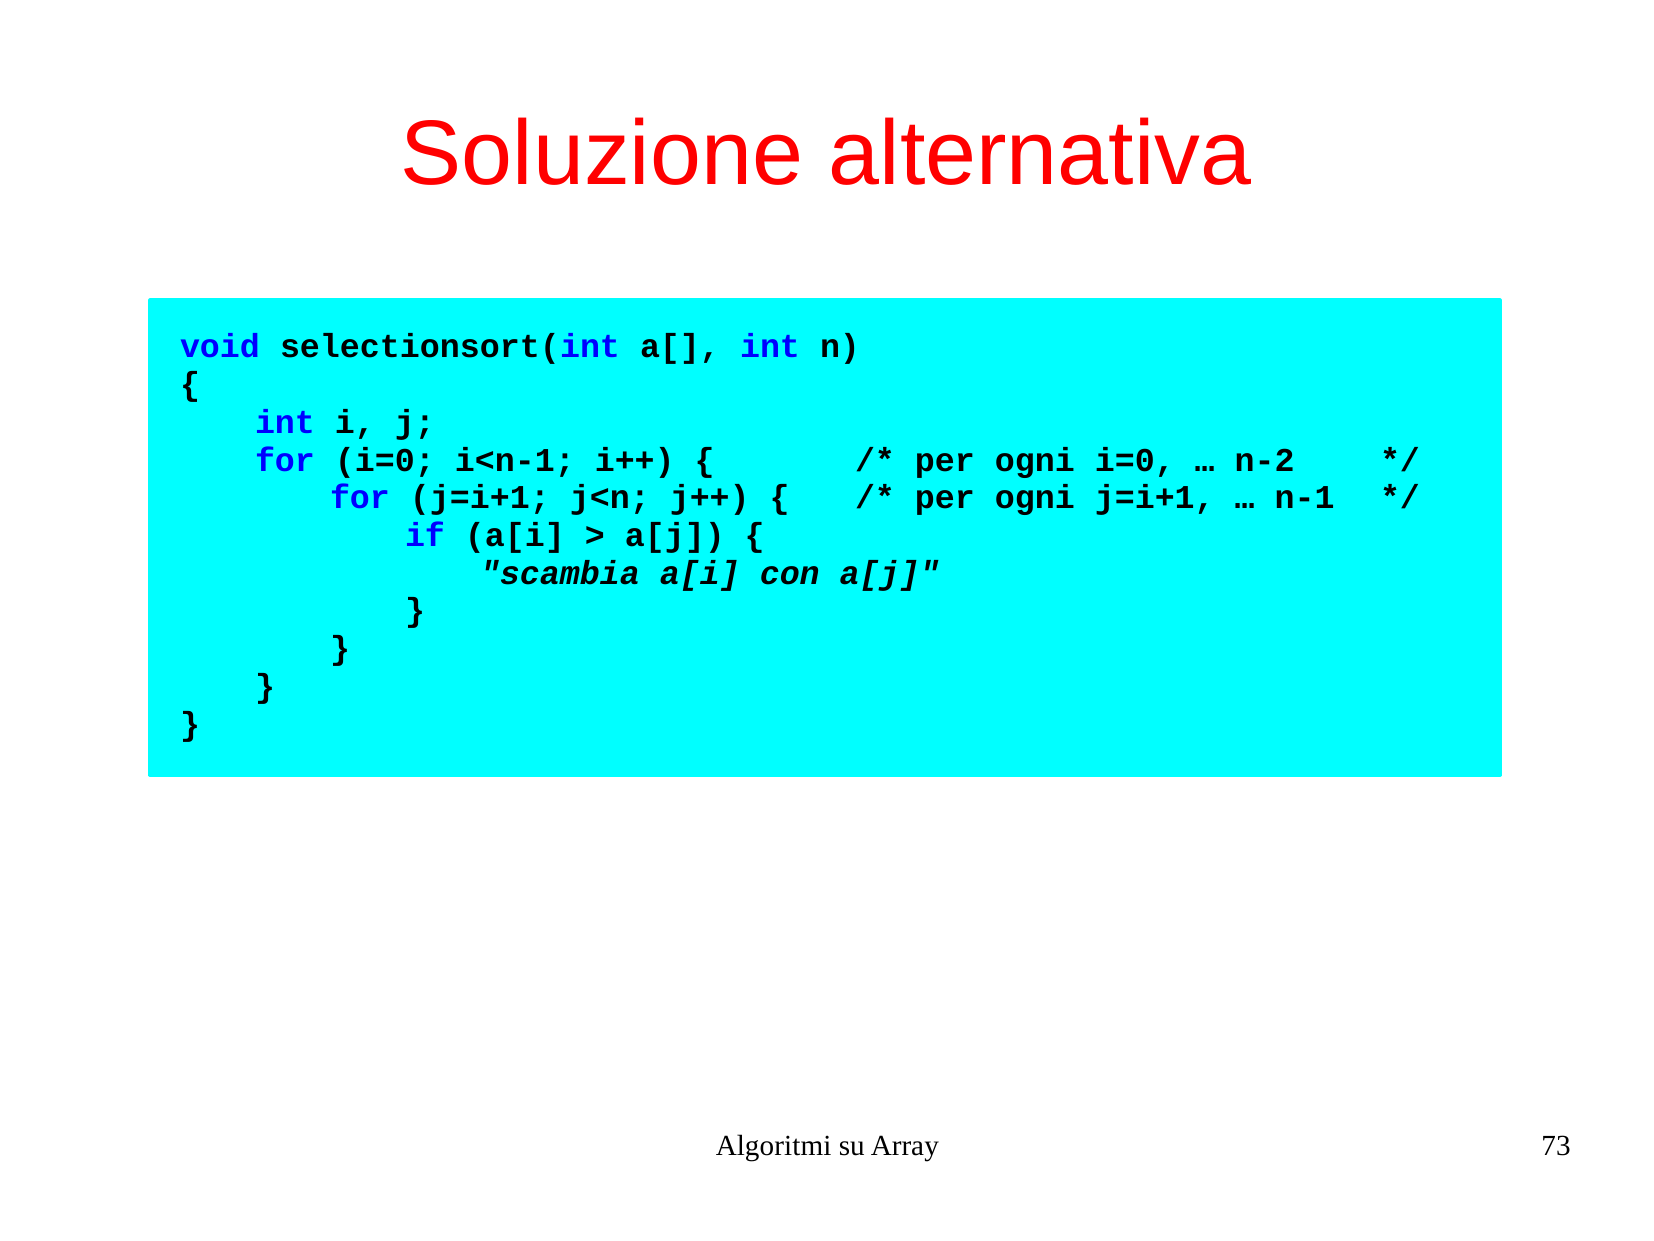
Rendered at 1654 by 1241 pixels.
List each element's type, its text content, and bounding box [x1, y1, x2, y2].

title Soluzione alternativa [82, 49, 1571, 257]
text_box void selectionsort(int a[], int n) { int i, j; for (i=0; i<n-1; i++) { /* per ogni i=0, … n-2 */ for (j=i+1; j<n; j++) { /* per ogni j=i+1, … n-1 */ if (a[i] > a[j]) { "scambia a[i] con a[j]" } } } } [150, 300, 1501, 776]
